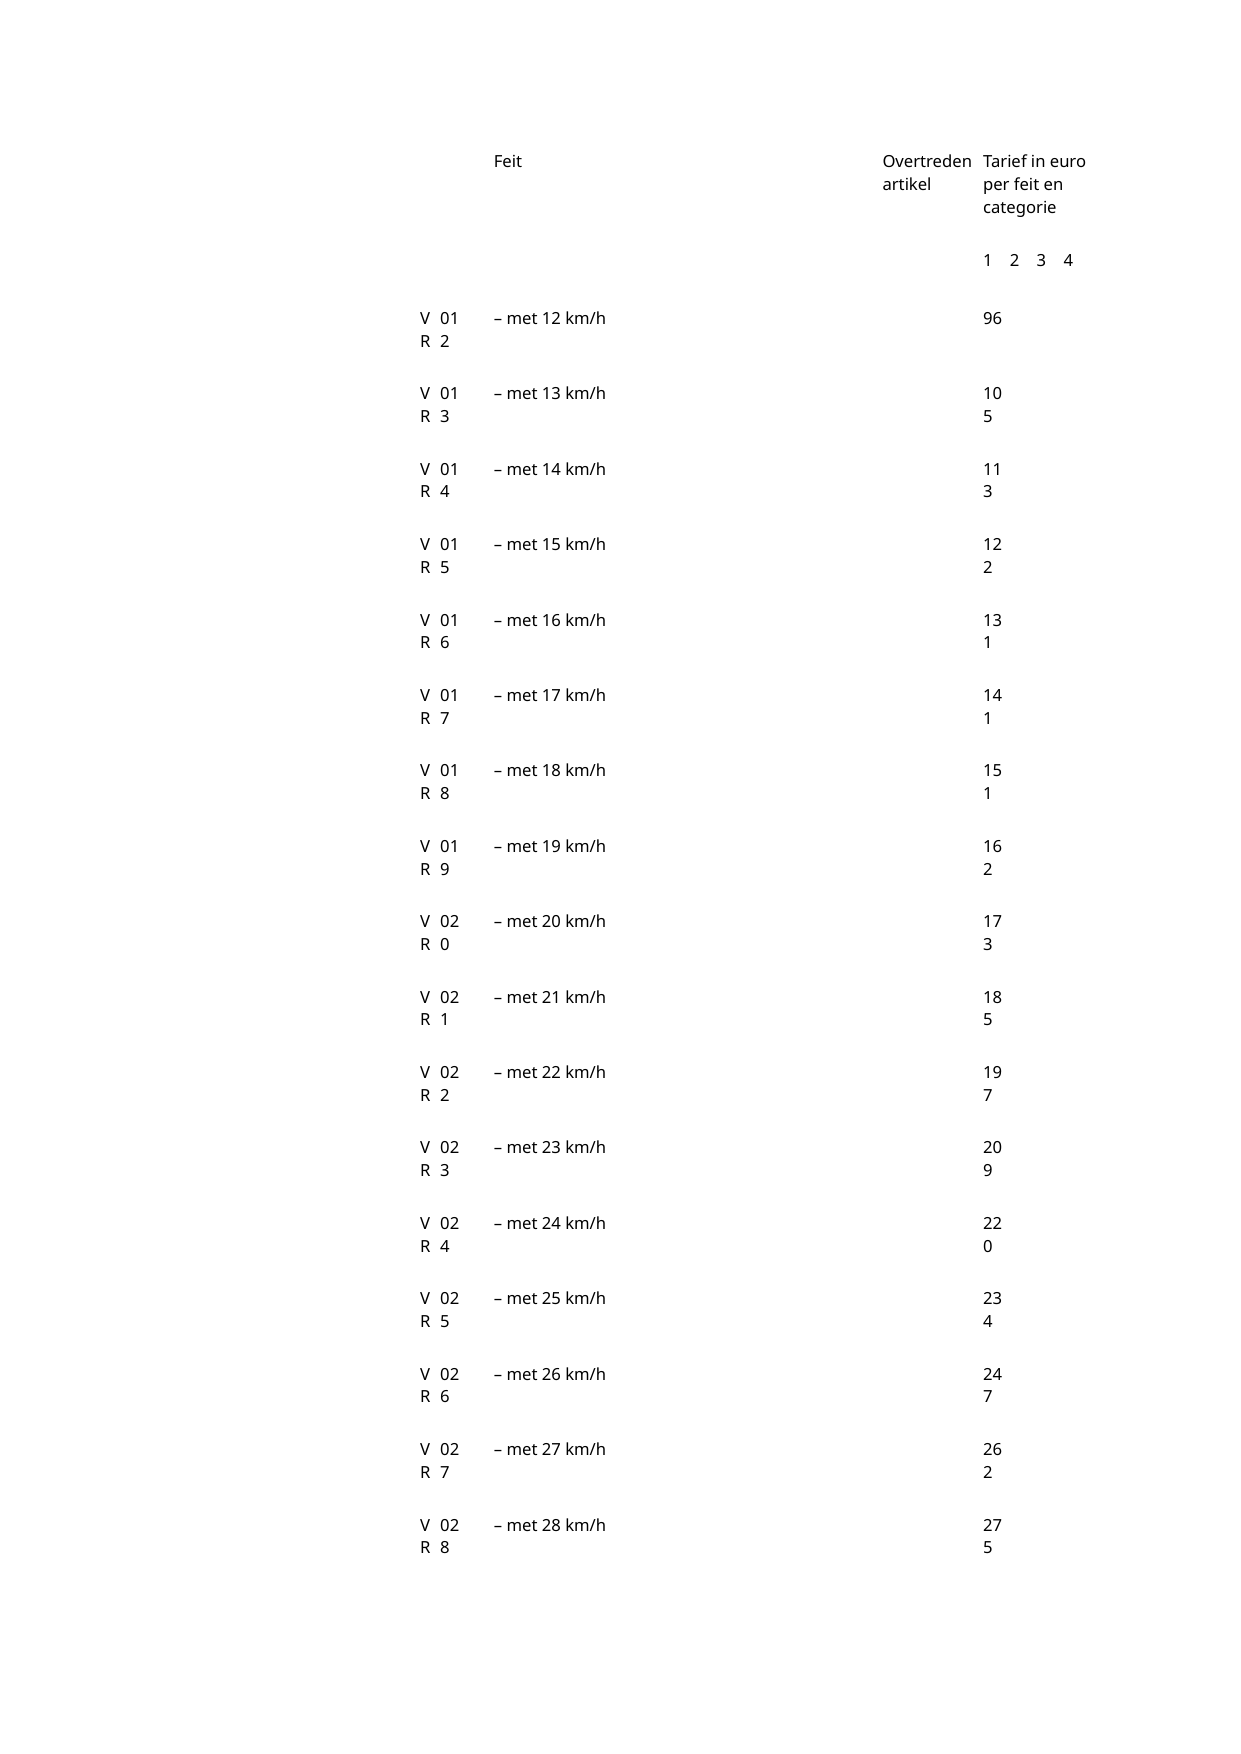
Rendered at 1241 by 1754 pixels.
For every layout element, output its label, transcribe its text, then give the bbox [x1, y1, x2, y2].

table_cell [1010, 835, 1036, 910]
table_cell VR [420, 684, 440, 759]
table_cell VR [420, 533, 440, 608]
table_cell [467, 307, 494, 382]
table_cell [467, 1287, 494, 1362]
table_cell [1036, 910, 1063, 985]
table_cell [882, 458, 983, 533]
table_cell [467, 835, 494, 910]
table_cell 017 [440, 684, 467, 759]
table_cell [1063, 1136, 1090, 1212]
table_cell 023 [440, 1136, 467, 1212]
table_cell [1063, 1363, 1090, 1438]
table_cell VR [420, 458, 440, 533]
table_cell 247 [983, 1363, 1009, 1438]
table_cell 141 [983, 684, 1009, 759]
table_cell [467, 1363, 494, 1438]
table_cell 1 [983, 248, 1009, 307]
table_cell – met 16 km/h [494, 608, 882, 684]
table_cell [882, 608, 983, 684]
table_cell – met 25 km/h [494, 1287, 882, 1362]
table_cell [467, 382, 494, 457]
table_cell – met 23 km/h [494, 1136, 882, 1212]
table_cell 019 [440, 835, 467, 910]
table_cell [882, 1287, 983, 1362]
table_cell [882, 1438, 983, 1513]
table_cell 020 [440, 910, 467, 985]
table_cell [1063, 608, 1090, 684]
table_cell [467, 248, 494, 307]
table_header Feit [494, 150, 882, 248]
table_cell [1036, 608, 1063, 684]
table_cell [1036, 1212, 1063, 1287]
table_cell – met 22 km/h [494, 1061, 882, 1136]
table_cell – met 24 km/h [494, 1212, 882, 1287]
table_cell [440, 248, 467, 307]
table_cell 122 [983, 533, 1009, 608]
table_cell [882, 1061, 983, 1136]
table_cell [1010, 1212, 1036, 1287]
table_cell – met 17 km/h [494, 684, 882, 759]
table_header [467, 150, 494, 248]
table_cell [1036, 835, 1063, 910]
table_cell [1010, 759, 1036, 834]
table_cell [882, 382, 983, 457]
table_cell 014 [440, 458, 467, 533]
table_cell [1010, 1438, 1036, 1513]
table_cell – met 26 km/h [494, 1363, 882, 1438]
table_cell [1063, 307, 1090, 382]
table_cell 026 [440, 1363, 467, 1438]
table_cell VR [420, 307, 440, 382]
table_cell [1010, 1136, 1036, 1212]
table_cell [882, 1136, 983, 1212]
table_cell VR [420, 1061, 440, 1136]
table_cell VR [420, 1513, 440, 1589]
table_cell [1036, 1438, 1063, 1513]
table_cell 209 [983, 1136, 1009, 1212]
table_cell [882, 835, 983, 910]
table_cell [882, 759, 983, 834]
table_cell 162 [983, 835, 1009, 910]
table_cell – met 15 km/h [494, 533, 882, 608]
table_cell – met 12 km/h [494, 307, 882, 382]
table_cell 016 [440, 608, 467, 684]
table_cell [1036, 382, 1063, 457]
table_cell VR [420, 759, 440, 834]
table_cell 025 [440, 1287, 467, 1362]
table_cell VR [420, 1363, 440, 1438]
table_cell [1010, 684, 1036, 759]
table_cell 185 [983, 985, 1009, 1061]
table_cell [1063, 1287, 1090, 1362]
table_cell [467, 1061, 494, 1136]
table_cell [1010, 307, 1036, 382]
table_cell [1063, 910, 1090, 985]
table_cell 018 [440, 759, 467, 834]
table_cell – met 21 km/h [494, 985, 882, 1061]
table_cell [1036, 1513, 1063, 1589]
table_cell [882, 1212, 983, 1287]
table_cell [1010, 608, 1036, 684]
table_cell [467, 759, 494, 834]
table_header Tarief in euro per feit en categorie [983, 150, 1090, 248]
table_cell [1063, 1061, 1090, 1136]
table_cell [494, 248, 882, 307]
table_cell VR [420, 1136, 440, 1212]
table_cell [1063, 1438, 1090, 1513]
table_cell VR [420, 835, 440, 910]
table_cell [1063, 835, 1090, 910]
table_cell 013 [440, 382, 467, 457]
table_cell 151 [983, 759, 1009, 834]
table_cell VR [420, 985, 440, 1061]
table_header Overtreden artikel [882, 150, 983, 248]
table_cell [1010, 985, 1036, 1061]
table_cell [1036, 985, 1063, 1061]
table_cell VR [420, 910, 440, 985]
table_cell [882, 684, 983, 759]
table_cell 012 [440, 307, 467, 382]
table_cell [882, 1363, 983, 1438]
table_cell [467, 1136, 494, 1212]
table_cell VR [420, 1438, 440, 1513]
table_cell [1036, 458, 1063, 533]
table_cell [1063, 382, 1090, 457]
table_header [420, 150, 440, 248]
table_cell [882, 910, 983, 985]
table_cell [1010, 1061, 1036, 1136]
table_cell 220 [983, 1212, 1009, 1287]
table_cell 275 [983, 1513, 1009, 1589]
table_cell [420, 248, 440, 307]
table_cell [467, 533, 494, 608]
table_cell VR [420, 1212, 440, 1287]
table_cell 015 [440, 533, 467, 608]
table_cell [1036, 307, 1063, 382]
table_cell – met 18 km/h [494, 759, 882, 834]
table_cell VR [420, 1287, 440, 1362]
table_cell 234 [983, 1287, 1009, 1362]
table_cell [1036, 759, 1063, 834]
table_cell [1036, 1363, 1063, 1438]
table_cell [1036, 533, 1063, 608]
table_cell [1010, 458, 1036, 533]
table_cell 2 [1010, 248, 1036, 307]
table_cell [1010, 382, 1036, 457]
table_cell 173 [983, 910, 1009, 985]
table_cell [882, 307, 983, 382]
table_cell – met 20 km/h [494, 910, 882, 985]
table_cell [1063, 684, 1090, 759]
table_cell 028 [440, 1513, 467, 1589]
table_cell [882, 985, 983, 1061]
table_cell [1036, 1061, 1063, 1136]
table_cell 3 [1036, 248, 1063, 307]
table_cell [882, 248, 983, 307]
table_cell [1036, 1136, 1063, 1212]
table_cell VR [420, 382, 440, 457]
table_cell [1010, 910, 1036, 985]
table_cell 96 [983, 307, 1009, 382]
table_cell [882, 1513, 983, 1589]
table_cell [1063, 1212, 1090, 1287]
table_cell [467, 985, 494, 1061]
table_cell [1063, 458, 1090, 533]
table_cell [1063, 759, 1090, 834]
table_cell [1063, 985, 1090, 1061]
table_cell 131 [983, 608, 1009, 684]
table_cell [467, 1438, 494, 1513]
table_cell 4 [1063, 248, 1090, 307]
table_cell [1063, 1513, 1090, 1589]
table_cell [467, 458, 494, 533]
table_cell 113 [983, 458, 1009, 533]
table_cell [1010, 1513, 1036, 1589]
table_cell – met 14 km/h [494, 458, 882, 533]
table_cell VR [420, 608, 440, 684]
table_cell [467, 608, 494, 684]
table_cell – met 27 km/h [494, 1438, 882, 1513]
table_cell [1036, 1287, 1063, 1362]
table_cell [467, 1212, 494, 1287]
table_cell 262 [983, 1438, 1009, 1513]
table_cell 024 [440, 1212, 467, 1287]
table_cell [467, 1513, 494, 1589]
table_cell – met 13 km/h [494, 382, 882, 457]
table_cell [1063, 533, 1090, 608]
table_cell [467, 910, 494, 985]
table_cell 022 [440, 1061, 467, 1136]
table_header [440, 150, 467, 248]
table_cell – met 28 km/h [494, 1513, 882, 1589]
table_cell [1010, 1363, 1036, 1438]
table_cell 021 [440, 985, 467, 1061]
table_cell [467, 684, 494, 759]
table_cell [1010, 1287, 1036, 1362]
table_cell 105 [983, 382, 1009, 457]
table_cell [1036, 684, 1063, 759]
table_cell – met 19 km/h [494, 835, 882, 910]
table_cell [882, 533, 983, 608]
table_cell [1010, 533, 1036, 608]
table_cell 197 [983, 1061, 1009, 1136]
table_cell 027 [440, 1438, 467, 1513]
